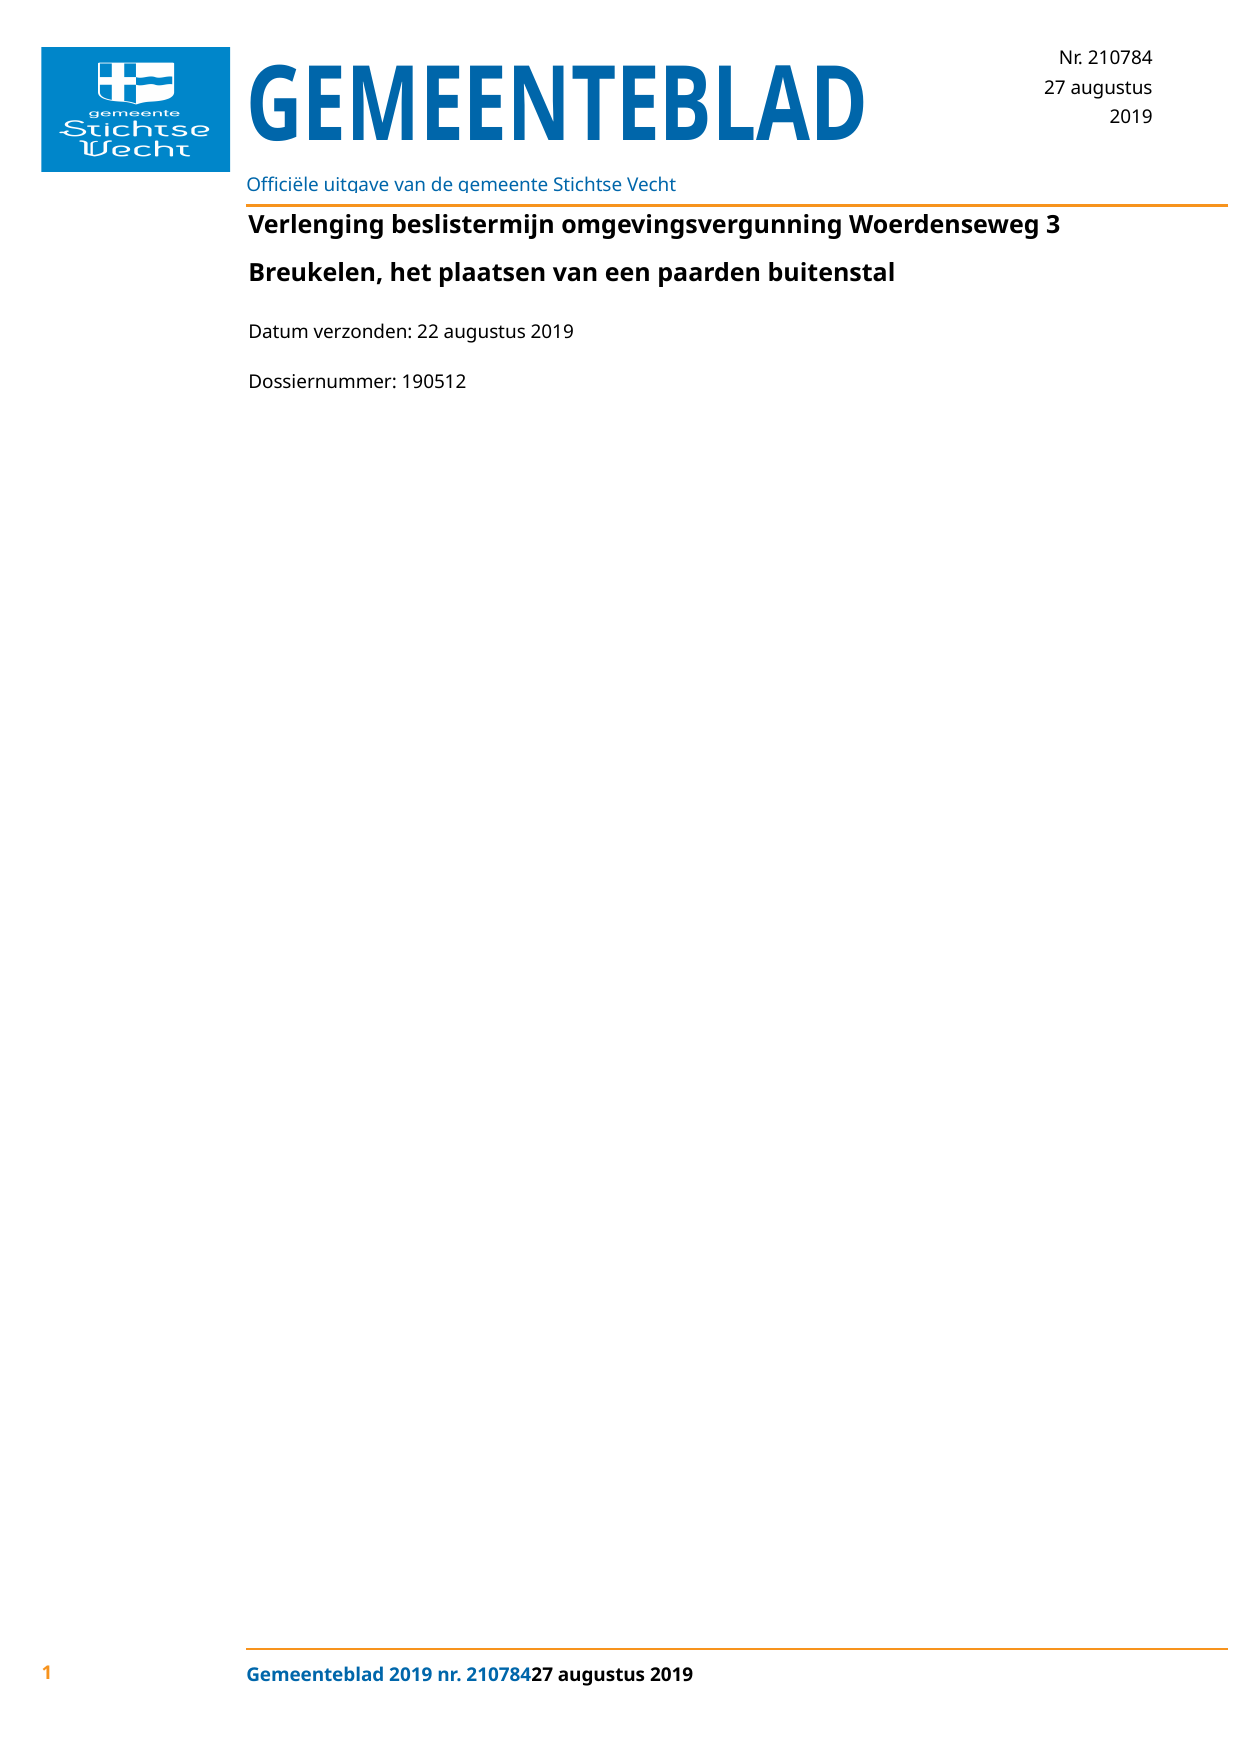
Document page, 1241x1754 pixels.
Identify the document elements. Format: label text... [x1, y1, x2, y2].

text Datum verzonden: 22 augustus 2019 [248, 318, 1152, 344]
text Dossiernummer: 190512 [248, 368, 1152, 394]
text Verlenging beslistermijn omgevingsvergunning Woerdenseweg 3 Breukelen, het plaatsen van een paarden buitenstal [248, 207, 1152, 288]
picture [137, 63, 174, 103]
picture [99, 63, 135, 101]
